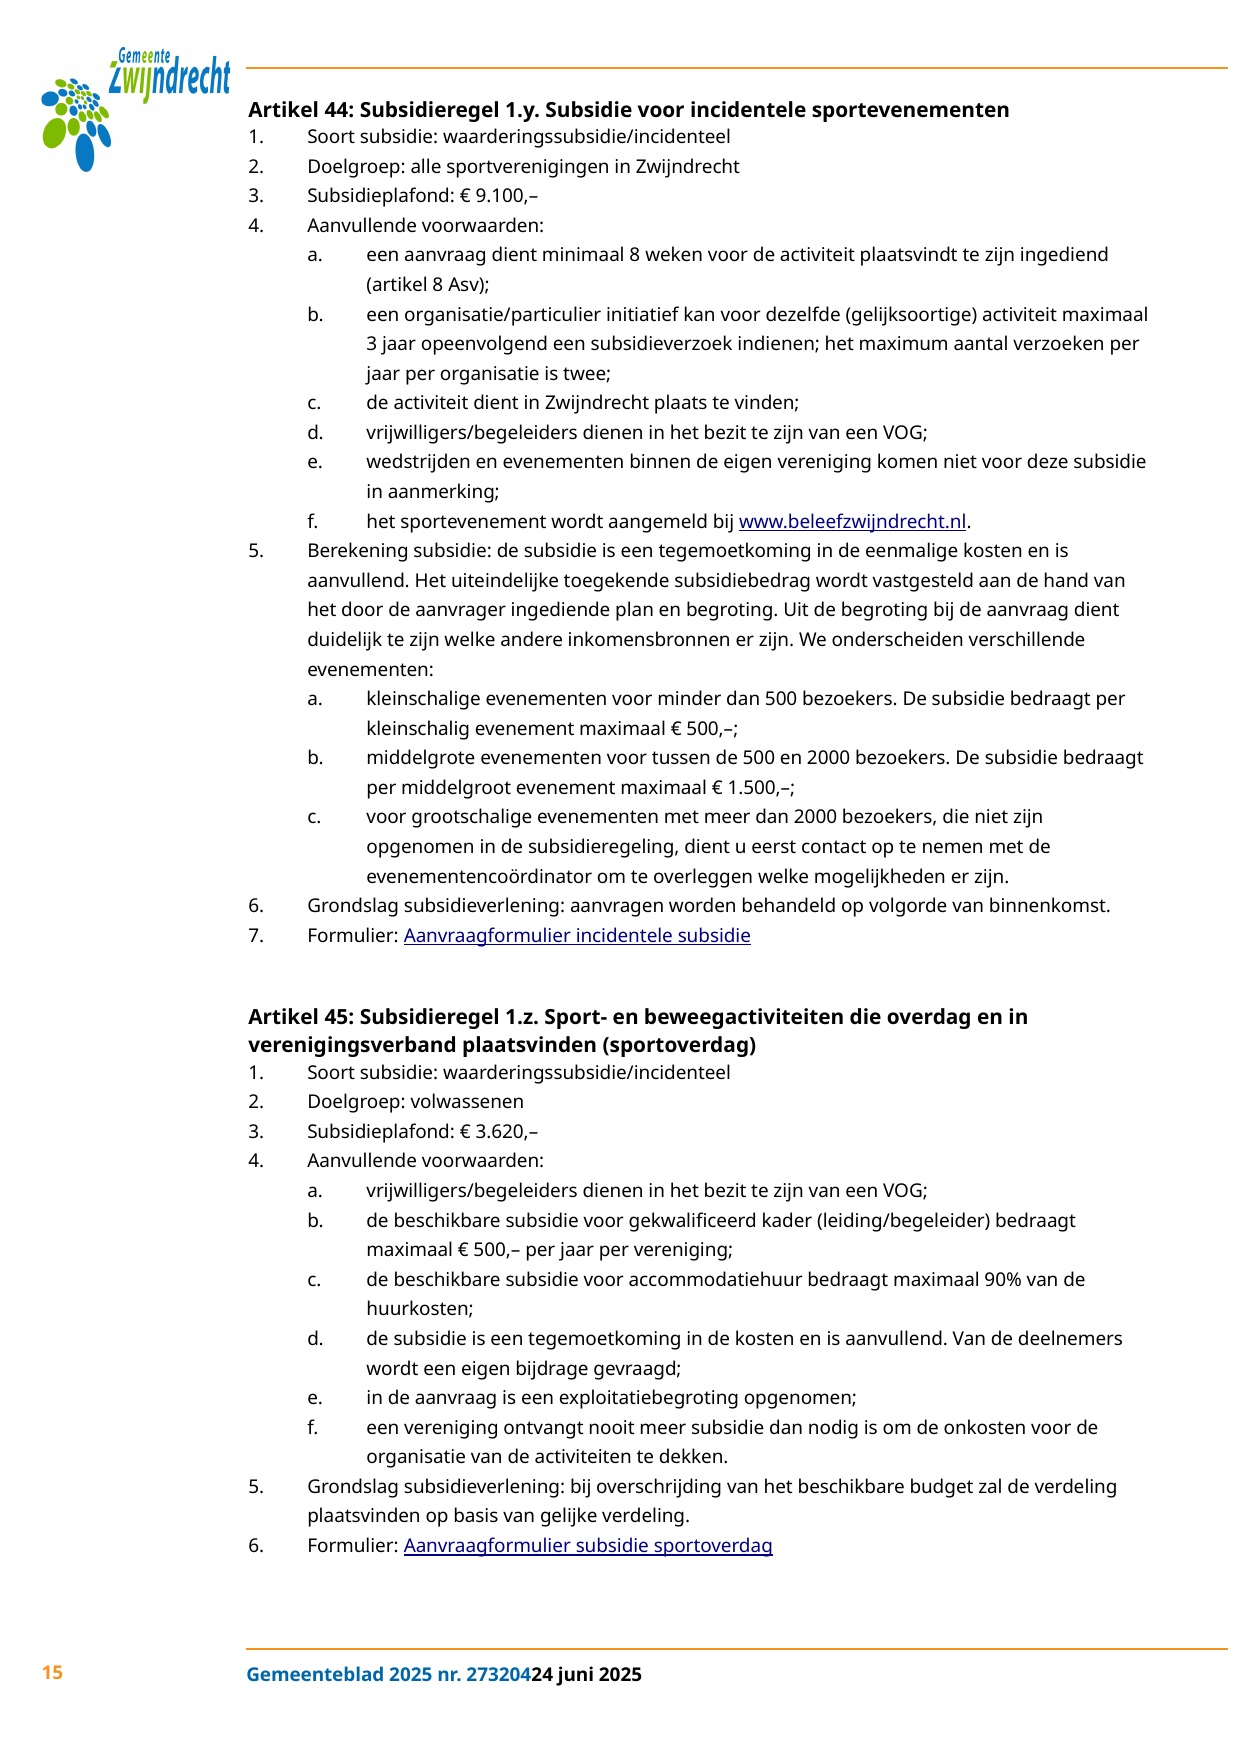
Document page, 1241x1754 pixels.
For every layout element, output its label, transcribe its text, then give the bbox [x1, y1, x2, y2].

list de subsidie is een tegemoetkoming in de kosten en is aanvullend. Van de deelnemers wordt een eigen bijdrage gevraagd; [307, 1325, 1152, 1380]
list kleinschalige evenementen voor minder dan 500 bezoekers. De subsidie bedraagt per kleinschalig evenement maximaal € 500,–; [307, 685, 1152, 741]
text Artikel 45: Subsidieregel 1.z. Sport- en beweegactiviteiten die overdag en in verenigingsverband plaatsvinden (sportoverdag) [248, 1002, 1152, 1059]
text Artikel 44: Subsidieregel 1.y. Subsidie voor incidentele sportevenementen [248, 95, 1152, 123]
list een organisatie/particulier initiatief kan voor dezelfde (gelijksoortige) activiteit maximaal 3 jaar opeenvolgend een subsidieverzoek indienen; het maximum aantal verzoeken per jaar per organisatie is twee; [307, 301, 1152, 386]
list vrijwilligers/begeleiders dienen in het bezit te zijn van een VOG; [307, 1177, 1152, 1203]
list Aanvullende voorwaarden: [248, 212, 1152, 238]
list de activiteit dient in Zwijndrecht plaats te vinden; [307, 389, 1152, 415]
list middelgrote evenementen voor tussen de 500 en 2000 bezoekers. De subsidie bedraagt per middelgroot evenement maximaal € 1.500,–; [307, 744, 1152, 800]
list de beschikbare subsidie voor gekwalificeerd kader (leiding/begeleider) bedraagt maximaal € 500,– per jaar per vereniging; [307, 1207, 1152, 1262]
list Subsidieplafond: € 3.620,– [248, 1118, 1152, 1144]
list vrijwilligers/begeleiders dienen in het bezit te zijn van een VOG; [307, 419, 1152, 445]
list Berekening subsidie: de subsidie is een tegemoetkoming in de eenmalige kosten en is aanvullend. Het uiteindelijke toegekende subsidiebedrag wordt vastgesteld aan de hand van het door de aanvrager ingediende plan en begroting. Uit de begroting bij de aanvraag dient duidelijk te zijn welke andere inkomensbronnen er zijn. We onderscheiden verschillende evenementen: [248, 537, 1152, 681]
list Aanvullende voorwaarden: [248, 1148, 1152, 1173]
list wedstrijden en evenementen binnen de eigen vereniging komen niet voor deze subsidie in aanmerking; [307, 449, 1152, 504]
list een vereniging ontvangt nooit meer subsidie dan nodig is om de onkosten voor de organisatie van de activiteiten te dekken. [307, 1414, 1152, 1469]
list Grondslag subsidieverlening: bij overschrijding van het beschikbare budget zal de verdeling plaatsvinden op basis van gelijke verdeling. [248, 1473, 1152, 1528]
picture [41, 47, 231, 172]
list voor grootschalige evenementen met meer dan 2000 bezoekers, die niet zijn opgenomen in de subsidieregeling, dient u eerst contact op te nemen met de evenementencoördinator om te overleggen welke mogelijkheden er zijn. [307, 804, 1152, 888]
list Doelgroep: alle sportverenigingen in Zwijndrecht [248, 153, 1152, 178]
list Formulier: Aanvraagformulier incidentele subsidie [248, 922, 1152, 948]
list Soort subsidie: waarderingssubsidie/incidenteel [248, 123, 1152, 149]
list een aanvraag dient minimaal 8 weken voor de activiteit plaatsvindt te zijn ingediend (artikel 8 Asv); [307, 242, 1152, 297]
list de beschikbare subsidie voor accommodatiehuur bedraagt maximaal 90% van de huurkosten; [307, 1266, 1152, 1321]
list Doelgroep: volwassenen [248, 1088, 1152, 1114]
list in de aanvraag is een exploitatiebegroting opgenomen; [307, 1384, 1152, 1410]
list Soort subsidie: waarderingssubsidie/incidenteel [248, 1059, 1152, 1084]
list het sportevenement wordt aangemeld bij www.beleefzwijndrecht.nl. [307, 508, 1152, 533]
list Grondslag subsidieverlening: aanvragen worden behandeld op volgorde van binnenkomst. [248, 892, 1152, 918]
list Formulier: Aanvraagformulier subsidie sportoverdag [248, 1532, 1152, 1558]
list Subsidieplafond: € 9.100,– [248, 182, 1152, 208]
